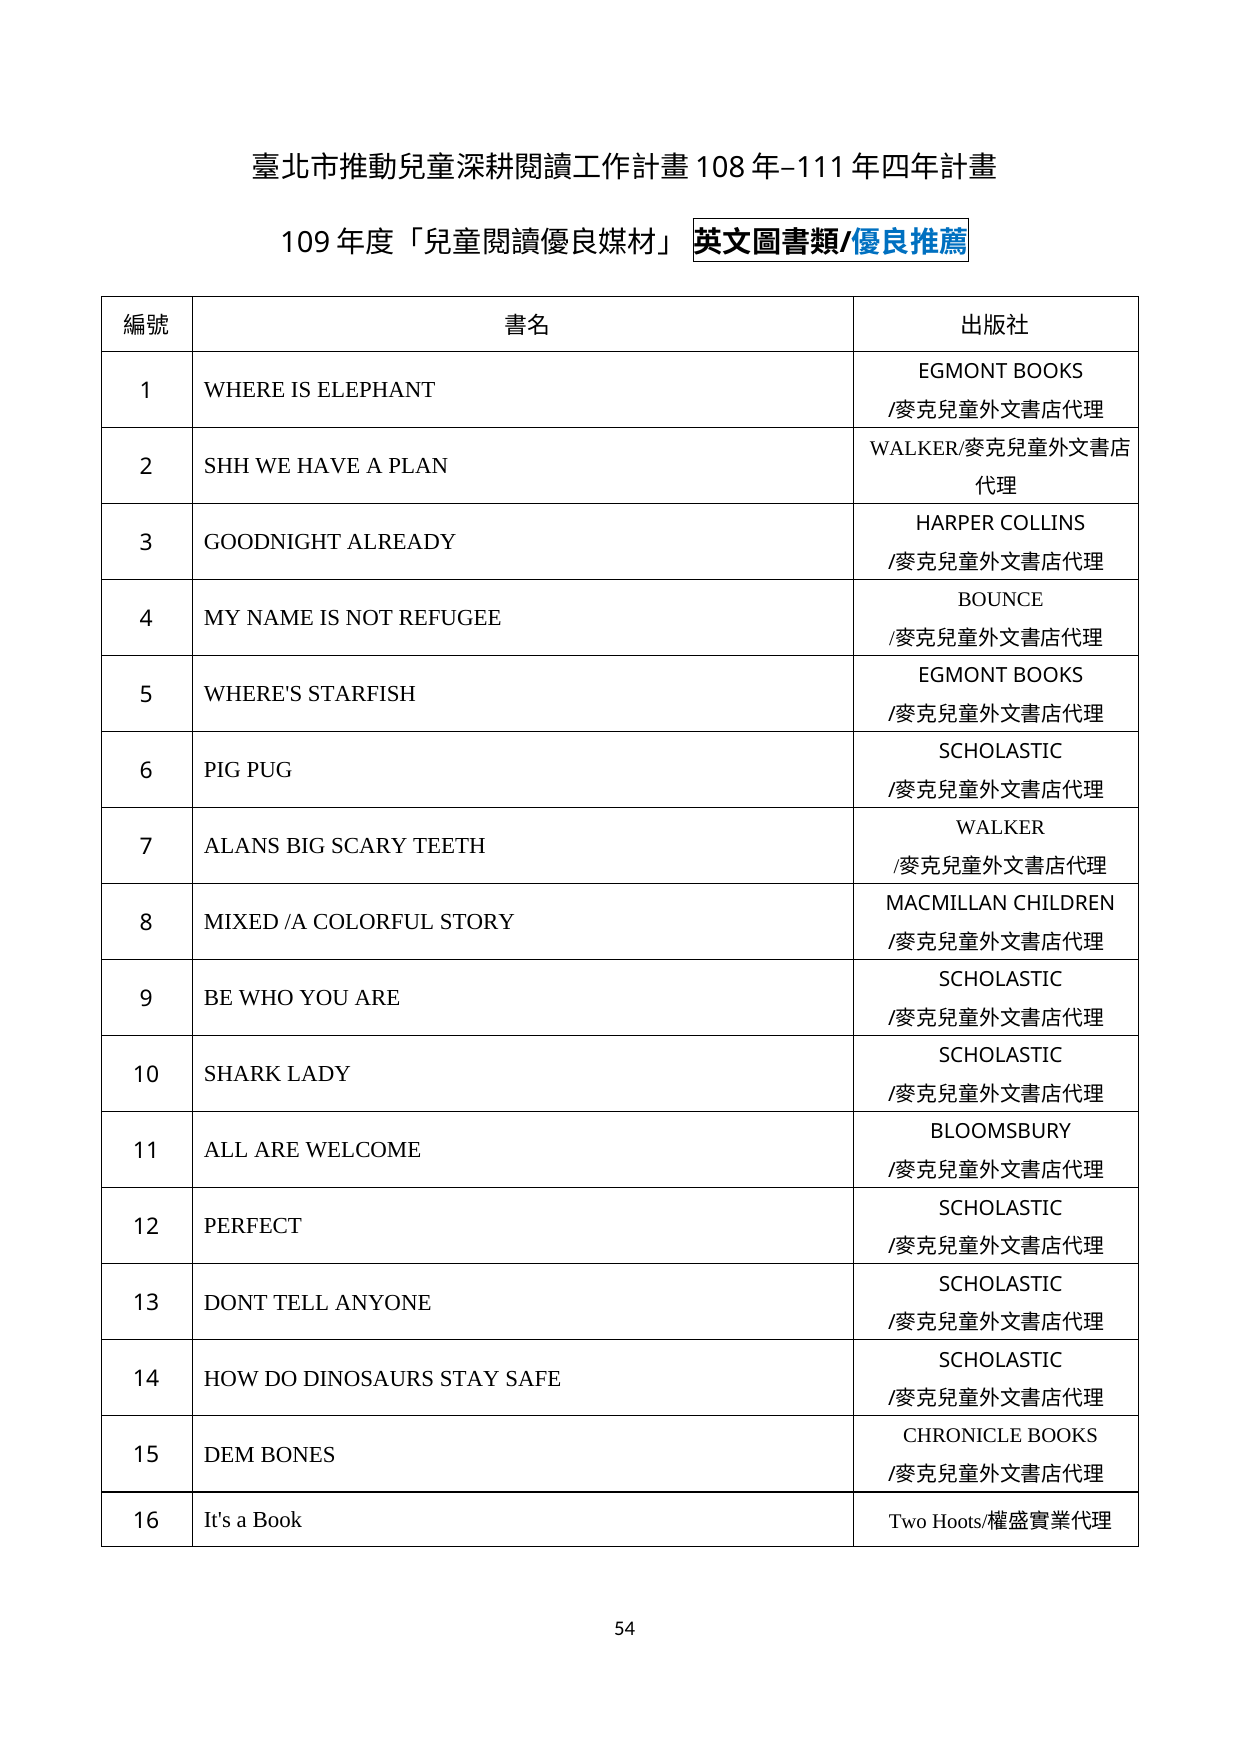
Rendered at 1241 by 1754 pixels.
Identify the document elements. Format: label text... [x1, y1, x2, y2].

table_cell 15 [102, 1416, 192, 1491]
table_cell Two Hoots/權盛實業代理 [854, 1493, 1138, 1546]
table_cell 6 [102, 732, 192, 807]
table_cell BLOOMSBURY /麥克兒童外文書店代理 [854, 1112, 1138, 1187]
table_cell SCHOLASTIC /麥克兒童外文書店代理 [854, 960, 1138, 1035]
text 109年度「兒童閱讀優良媒材」 英文圖書類/優良推薦 [118, 202, 1122, 277]
table_cell SCHOLASTIC /麥克兒童外文書店代理 [854, 1340, 1138, 1415]
table_cell SHH WE HAVE A PLAN [193, 428, 853, 503]
table_cell 1 [102, 352, 192, 427]
table_cell BOUNCE /麥克兒童外文書店代理 [854, 580, 1138, 655]
table_cell 12 [102, 1188, 192, 1263]
table_cell ALL ARE WELCOME [193, 1112, 853, 1187]
table_cell SHARK LADY [193, 1036, 853, 1111]
table_cell GOODNIGHT ALREADY [193, 504, 853, 579]
table_header 書名 [193, 297, 853, 351]
table_cell SCHOLASTIC /麥克兒童外文書店代理 [854, 1264, 1138, 1339]
table_cell HOW DO DINOSAURS STAY SAFE [193, 1340, 853, 1415]
table_cell CHRONICLE BOOKS /麥克兒童外文書店代理 [854, 1416, 1138, 1491]
table_cell WHERE'S STARFISH [193, 656, 853, 731]
table_header 編號 [102, 297, 192, 351]
text 臺北市推動兒童深耕閱讀工作計畫108年–111年四年計畫 [118, 127, 1122, 202]
table_cell WALKER/麥克兒童外文書店代理 [854, 428, 1138, 503]
table_cell 9 [102, 960, 192, 1035]
table_cell WHERE IS ELEPHANT [193, 352, 853, 427]
table_cell 14 [102, 1340, 192, 1415]
table_cell DEM BONES [193, 1416, 853, 1491]
table_cell 4 [102, 580, 192, 655]
table_cell 10 [102, 1036, 192, 1111]
table_cell PERFECT [193, 1188, 853, 1263]
table_cell BE WHO YOU ARE [193, 960, 853, 1035]
table_cell It's a Book [193, 1493, 853, 1546]
table_cell MACMILLAN CHILDREN /麥克兒童外文書店代理 [854, 884, 1138, 959]
table_cell EGMONT BOOKS /麥克兒童外文書店代理 [854, 656, 1138, 731]
table_cell SCHOLASTIC /麥克兒童外文書店代理 [854, 732, 1138, 807]
table_cell 7 [102, 808, 192, 883]
table_cell 13 [102, 1264, 192, 1339]
table_header 出版社 [854, 297, 1138, 351]
table_cell 3 [102, 504, 192, 579]
table_cell EGMONT BOOKS /麥克兒童外文書店代理 [854, 352, 1138, 427]
table_cell SCHOLASTIC /麥克兒童外文書店代理 [854, 1036, 1138, 1111]
table_cell 16 [102, 1493, 192, 1546]
table_cell PIG PUG [193, 732, 853, 807]
table_cell MIXED /A COLORFUL STORY [193, 884, 853, 959]
table_cell 11 [102, 1112, 192, 1187]
table_cell SCHOLASTIC /麥克兒童外文書店代理 [854, 1188, 1138, 1263]
table_cell 8 [102, 884, 192, 959]
table_cell DONT TELL ANYONE [193, 1264, 853, 1339]
table_cell HARPER COLLINS /麥克兒童外文書店代理 [854, 504, 1138, 579]
table_cell ALANS BIG SCARY TEETH [193, 808, 853, 883]
table_cell 5 [102, 656, 192, 731]
table_cell WALKER /麥克兒童外文書店代理 [854, 808, 1138, 883]
table_cell MY NAME IS NOT REFUGEE [193, 580, 853, 655]
table_cell 2 [102, 428, 192, 503]
